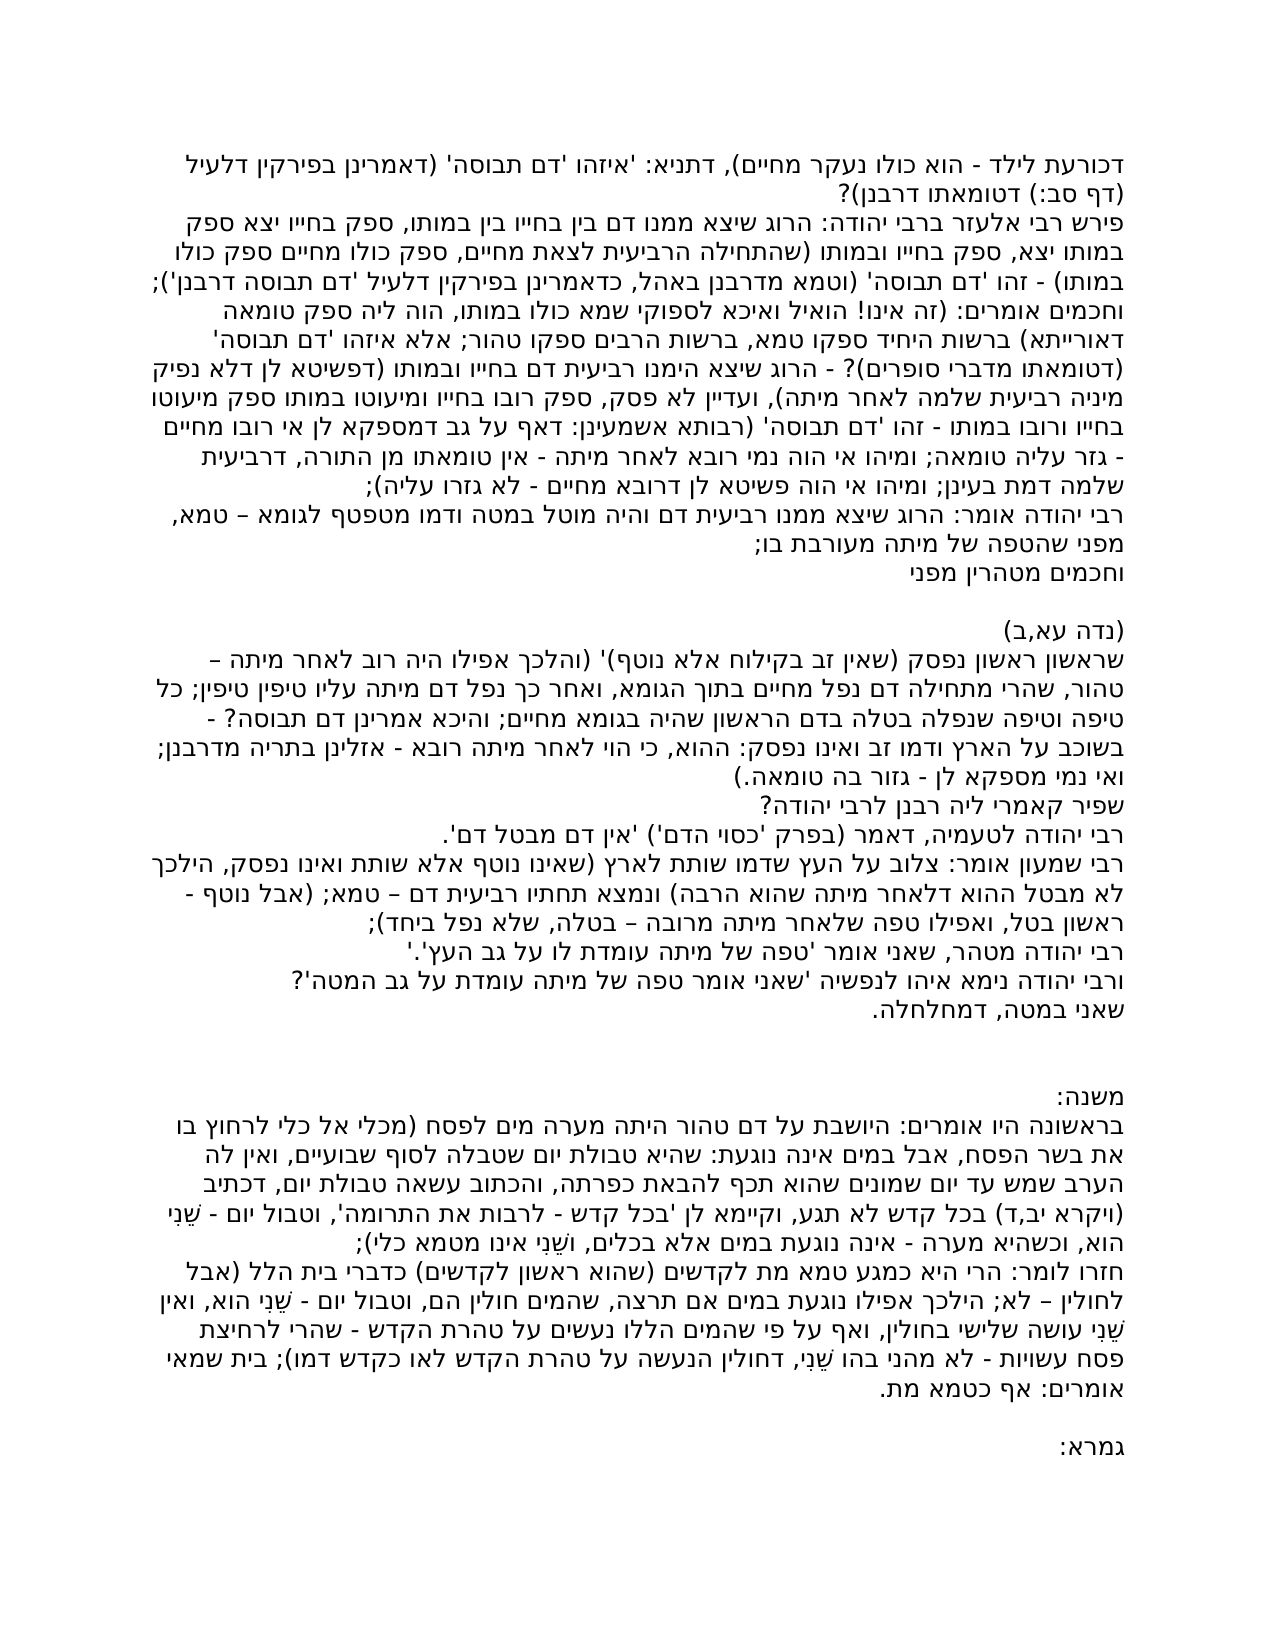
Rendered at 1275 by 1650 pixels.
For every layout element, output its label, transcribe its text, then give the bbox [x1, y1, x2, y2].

text שאני במטה, דמחלחלה. [150, 995, 1125, 1024]
text בראשונה היו אומרים: היושבת על דם טהור היתה מערה מים לפסח (מכלי אל כלי לרחוץ בו את בשר הפסח, אבל במים אינה נוגעת: שהיא טבולת יום שטבלה לסוף שבועיים, ואין לה הערב שמש עד יום שמונים שהוא תכף להבאת כפרתה, והכתוב עשאה טבולת יום, דכתיב (ויקרא יב,ד) בכל קדש לא תגע, וקיימא לן 'בכל קדש - לרבות את התרומה', וטבול יום - שֵׁנִי הוא, וכשהיא מערה - אינה נוגעת במים אלא בכלים, ושֵׁנִי אינו מטמא כלי); [150, 1111, 1125, 1257]
text פירש רבי אלעזר ברבי יהודה: הרוג שיצא ממנו דם בין בחייו בין במותו, ספק בחייו יצא ספק במותו יצא, ספק בחייו ובמותו (שהתחילה הרביעית לצאת מחיים, ספק כולו מחיים ספק כולו במותו) - זהו 'דם תבוסה' (וטמא מדרבנן באהל, כדאמרינן בפירקין דלעיל 'דם תבוסה דרבנן'); [150, 208, 1125, 296]
text שפיר קאמרי ליה רבנן לרבי יהודה? [150, 791, 1125, 820]
text רבי יהודה לטעמיה, דאמר (בפרק 'כסוי הדם') 'אין דם מבטל דם'. [150, 820, 1125, 849]
text (נדה עא,ב) [150, 616, 1125, 645]
text דכורעת לילד - הוא כולו נעקר מחיים), דתניא: 'איזהו 'דם תבוסה' (דאמרינן בפירקין דלעיל (דף סב:) דטומאתו דרבנן)? [150, 150, 1125, 208]
text רבי יהודה מטהר, שאני אומר 'טפה של מיתה עומדת לו על גב העץ'.' [150, 937, 1125, 966]
text וחכמים מטהרין מפני [150, 558, 1125, 587]
text חזרו לומר: הרי היא כמגע טמא מת לקדשים (שהוא ראשון לקדשים) כדברי בית הלל (אבל לחולין – לא; הילכך אפילו נוגעת במים אם תרצה, שהמים חולין הם, וטבול יום - שֵׁנִי הוא, ואין שֵׁנִי עושה שלישי בחולין, ואף על פי שהמים הללו נעשים על טהרת הקדש - שהרי לרחיצת פסח עשויות - לא מהני בהו שֵׁנִי, דחולין הנעשה על טהרת הקדש לאו כקדש דמו); בית שמאי אומרים: אף כטמא מת. [150, 1257, 1125, 1403]
text גמרא: [150, 1432, 1125, 1461]
text משנה: [150, 1082, 1125, 1111]
text ורבי יהודה נימא איהו לנפשיה 'שאני אומר טפה של מיתה עומדת על גב המטה'? [150, 966, 1125, 995]
text שראשון ראשון נפסק (שאין זב בקילוח אלא נוטף)' (והלכך אפילו היה רוב לאחר מיתה – טהור, שהרי מתחילה דם נפל מחיים בתוך הגומא, ואחר כך נפל דם מיתה עליו טיפין טיפין; כל טיפה וטיפה שנפלה בטלה בדם הראשון שהיה בגומא מחיים; והיכא אמרינן דם תבוסה? - בשוכב על הארץ ודמו זב ואינו נפסק: ההוא, כי הוי לאחר מיתה רובא - אזלינן בתריה מדרבנן; ואי נמי מספקא לן - גזור בה טומאה.) [150, 645, 1125, 791]
text וחכמים אומרים: (זה אינו! הואיל ואיכא לספוקי שמא כולו במותו, הוה ליה ספק טומאה דאורייתא) ברשות היחיד ספקו טמא, ברשות הרבים ספקו טהור; אלא איזהו 'דם תבוסה' (דטומאתו מדברי סופרים)? - הרוג שיצא הימנו רביעית דם בחייו ובמותו (דפשיטא לן דלא נפיק מיניה רביעית שלמה לאחר מיתה), ועדיין לא פסק, ספק רובו בחייו ומיעוטו במותו ספק מיעוטו בחייו ורובו במותו - זהו 'דם תבוסה' (רבותא אשמעינן: דאף על גב דמספקא לן אי רובו מחיים - גזר עליה טומאה; ומיהו אי הוה נמי רובא לאחר מיתה - אין טומאתו מן התורה, דרביעית שלמה דמת בעינן; ומיהו אי הוה פשיטא לן דרובא מחיים - לא גזרו עליה); [150, 296, 1125, 500]
text רבי יהודה אומר: הרוג שיצא ממנו רביעית דם והיה מוטל במטה ודמו מטפטף לגומא – טמא, מפני שהטפה של מיתה מעורבת בו; [150, 500, 1125, 558]
text רבי שמעון אומר: צלוב על העץ שדמו שותת לארץ (שאינו נוטף אלא שותת ואינו נפסק, הילכך לא מבטל ההוא דלאחר מיתה שהוא הרבה) ונמצא תחתיו רביעית דם – טמא; (אבל נוטף - ראשון בטל, ואפילו טפה שלאחר מיתה מרובה – בטלה, שלא נפל ביחד); [150, 849, 1125, 937]
